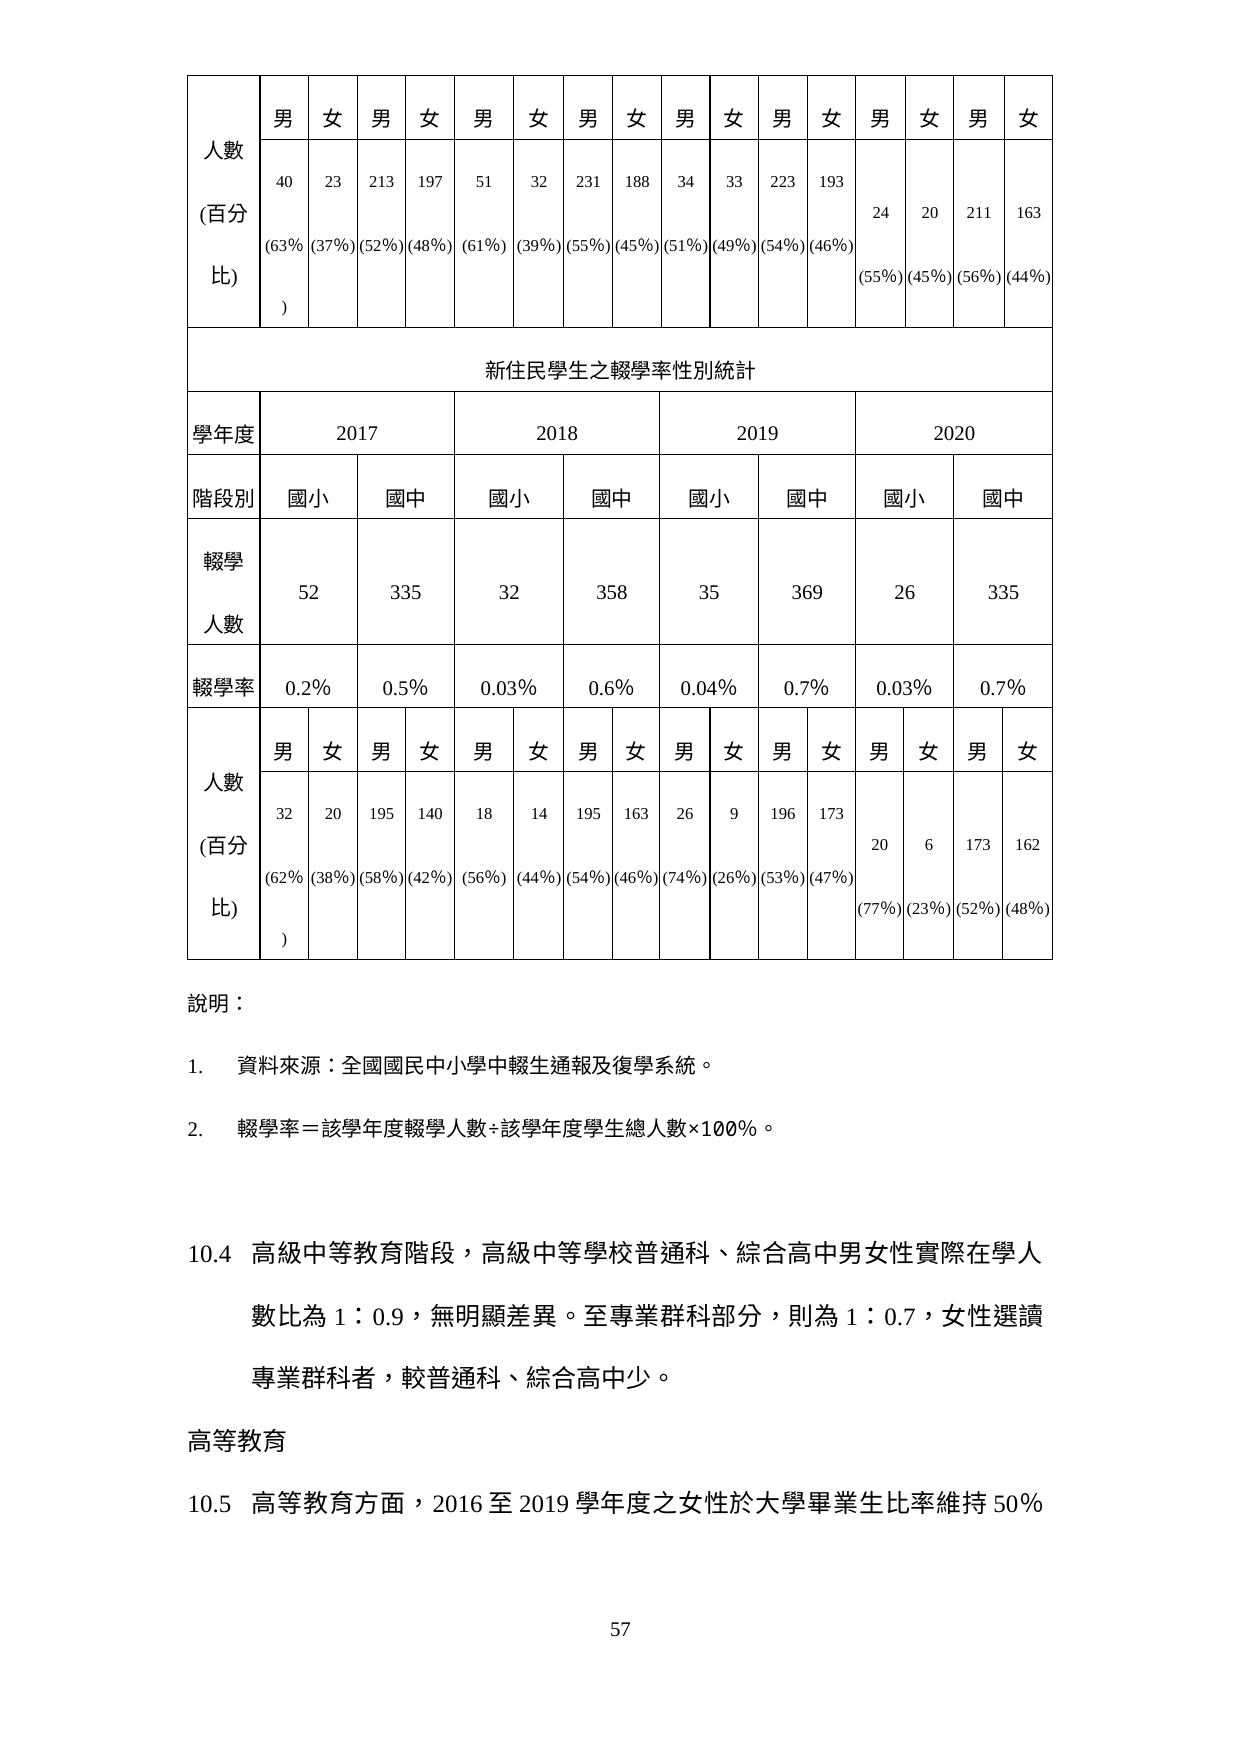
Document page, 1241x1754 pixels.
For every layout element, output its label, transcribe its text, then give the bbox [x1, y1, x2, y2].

table_cell 197 (48％) [406, 140, 454, 327]
list 輟學率＝該學年度輟學人數÷該學年度學生總人數×100％。 [187, 1085, 1053, 1148]
list 高級中等教育階段，高級中等學校普通科、綜合高中男女性實際在學人數比為1：0.9，無明顯差異。至專業群科部分，則為1：0.7，女性選讀專業群科者，較普通科、綜合高中少。 [187, 1210, 1044, 1398]
table_cell 輟學 人數 [188, 519, 259, 644]
table_cell 國小 [856, 455, 953, 518]
table_cell 34 (51％) [662, 140, 709, 327]
table_cell 35 [660, 519, 758, 644]
table_cell 6 (23％) [904, 772, 953, 959]
table_cell 男 [759, 708, 807, 771]
table_cell 男 [261, 708, 308, 771]
table_cell 0.6％ [564, 645, 659, 707]
table_cell 163 (44％) [1005, 140, 1052, 327]
table_cell 213 (52％) [358, 140, 405, 327]
table_cell 男 [564, 76, 612, 138]
table_cell 輟學率 [188, 645, 259, 707]
table_cell 173 (52％) [954, 772, 1002, 959]
table_cell 女 [406, 76, 454, 138]
table_cell 0.03％ [455, 645, 563, 707]
table_cell 26 (74％) [660, 772, 709, 959]
table_cell 2017 [261, 392, 454, 454]
table_cell 女 [711, 708, 758, 771]
table_cell 24 (55％) [856, 140, 905, 327]
table_cell 男 [358, 76, 405, 138]
table_cell 196 (53％) [759, 772, 807, 959]
table_cell 男 [261, 76, 308, 138]
table_cell 2018 [455, 392, 659, 454]
table_cell 男 [856, 76, 905, 138]
table_cell 國中 [954, 455, 1052, 518]
table_cell 男 [564, 708, 612, 771]
table_cell 女 [1005, 76, 1052, 138]
table_cell 195 (58％) [358, 772, 405, 959]
text 高等教育 [187, 1398, 1044, 1460]
table_cell 女 [1003, 708, 1052, 771]
table_cell 173 (47％) [808, 772, 855, 959]
table_cell 女 [808, 708, 855, 771]
table_cell 358 [564, 519, 659, 644]
table_cell 188 (45％) [613, 140, 661, 327]
table_cell 男 [954, 708, 1002, 771]
table_cell 20 (38％) [309, 772, 357, 959]
table_cell 男 [660, 708, 709, 771]
table_cell 20 (45％) [906, 140, 953, 327]
table_cell 國中 [358, 455, 454, 518]
table_cell 14 (44％) [514, 772, 563, 959]
table_cell 195 (54％) [564, 772, 612, 959]
table_cell 162 (48％) [1003, 772, 1052, 959]
table_cell 2019 [660, 392, 855, 454]
table_cell 2020 [856, 392, 1052, 454]
table_cell 20 (77％) [856, 772, 903, 959]
table_cell 男 [759, 76, 807, 138]
table_cell 231 (55％) [564, 140, 612, 327]
table_cell 男 [358, 708, 405, 771]
table_cell 階段別 [188, 455, 259, 518]
list 高等教育方面，2016至2019學年度之女性於大學畢業生比率維持50％ [187, 1460, 1044, 1523]
table_cell 40 (63％) [261, 140, 308, 327]
table_cell 學年度 [188, 392, 259, 454]
table_cell 9 (26％) [711, 772, 758, 959]
table_cell 國小 [455, 455, 563, 518]
table_cell 新住民學生之輟學率性別統計 [188, 328, 1052, 391]
table_cell 26 [856, 519, 953, 644]
table_cell 女 [613, 76, 661, 138]
table_cell 國小 [660, 455, 758, 518]
table_cell 335 [954, 519, 1052, 644]
table_cell 140 (42％) [406, 772, 454, 959]
table_cell 國小 [261, 455, 357, 518]
table_cell 0.03％ [856, 645, 953, 707]
table_cell 男 [856, 708, 903, 771]
table_cell 23 (37％) [309, 140, 357, 327]
table_cell 人數(百分比) [188, 76, 259, 327]
table_cell 0.2％ [261, 645, 357, 707]
table_cell 0.7％ [759, 645, 855, 707]
table_cell 211 (56％) [954, 140, 1004, 327]
table_cell 男 [662, 76, 709, 138]
table_cell 0.7％ [954, 645, 1052, 707]
table_cell 男 [954, 76, 1004, 138]
table_cell 男 [455, 76, 513, 138]
table_cell 32 (39％) [514, 140, 563, 327]
table_cell 51 (61％) [455, 140, 513, 327]
table_cell 女 [309, 708, 357, 771]
table_cell 52 [261, 519, 357, 644]
table_cell 32 [455, 519, 563, 644]
table_cell 女 [808, 76, 855, 138]
table_cell 193 (46％) [808, 140, 855, 327]
table_cell 335 [358, 519, 454, 644]
table_cell 32 (62％) [261, 772, 308, 959]
table_cell 女 [906, 76, 953, 138]
table_cell 女 [514, 708, 563, 771]
text 說明： [187, 960, 1053, 1023]
list 資料來源：全國國民中小學中輟生通報及復學系統。 [187, 1023, 1053, 1085]
table_cell 369 [759, 519, 855, 644]
table_cell 國中 [564, 455, 659, 518]
table_cell 女 [613, 708, 659, 771]
table_cell 人數(百分比) [188, 708, 259, 959]
table_cell 女 [904, 708, 953, 771]
table_cell 163 (46％) [613, 772, 659, 959]
table_cell 女 [406, 708, 454, 771]
table_cell 女 [309, 76, 357, 138]
table_cell 0.5％ [358, 645, 454, 707]
table_cell 33 (49％) [711, 140, 758, 327]
table_cell 0.04％ [660, 645, 758, 707]
table_cell 國中 [759, 455, 855, 518]
table_cell 女 [711, 76, 758, 138]
table_cell 男 [455, 708, 513, 771]
table_cell 女 [514, 76, 563, 138]
table_cell 18 (56％) [455, 772, 513, 959]
table_cell 223 (54％) [759, 140, 807, 327]
